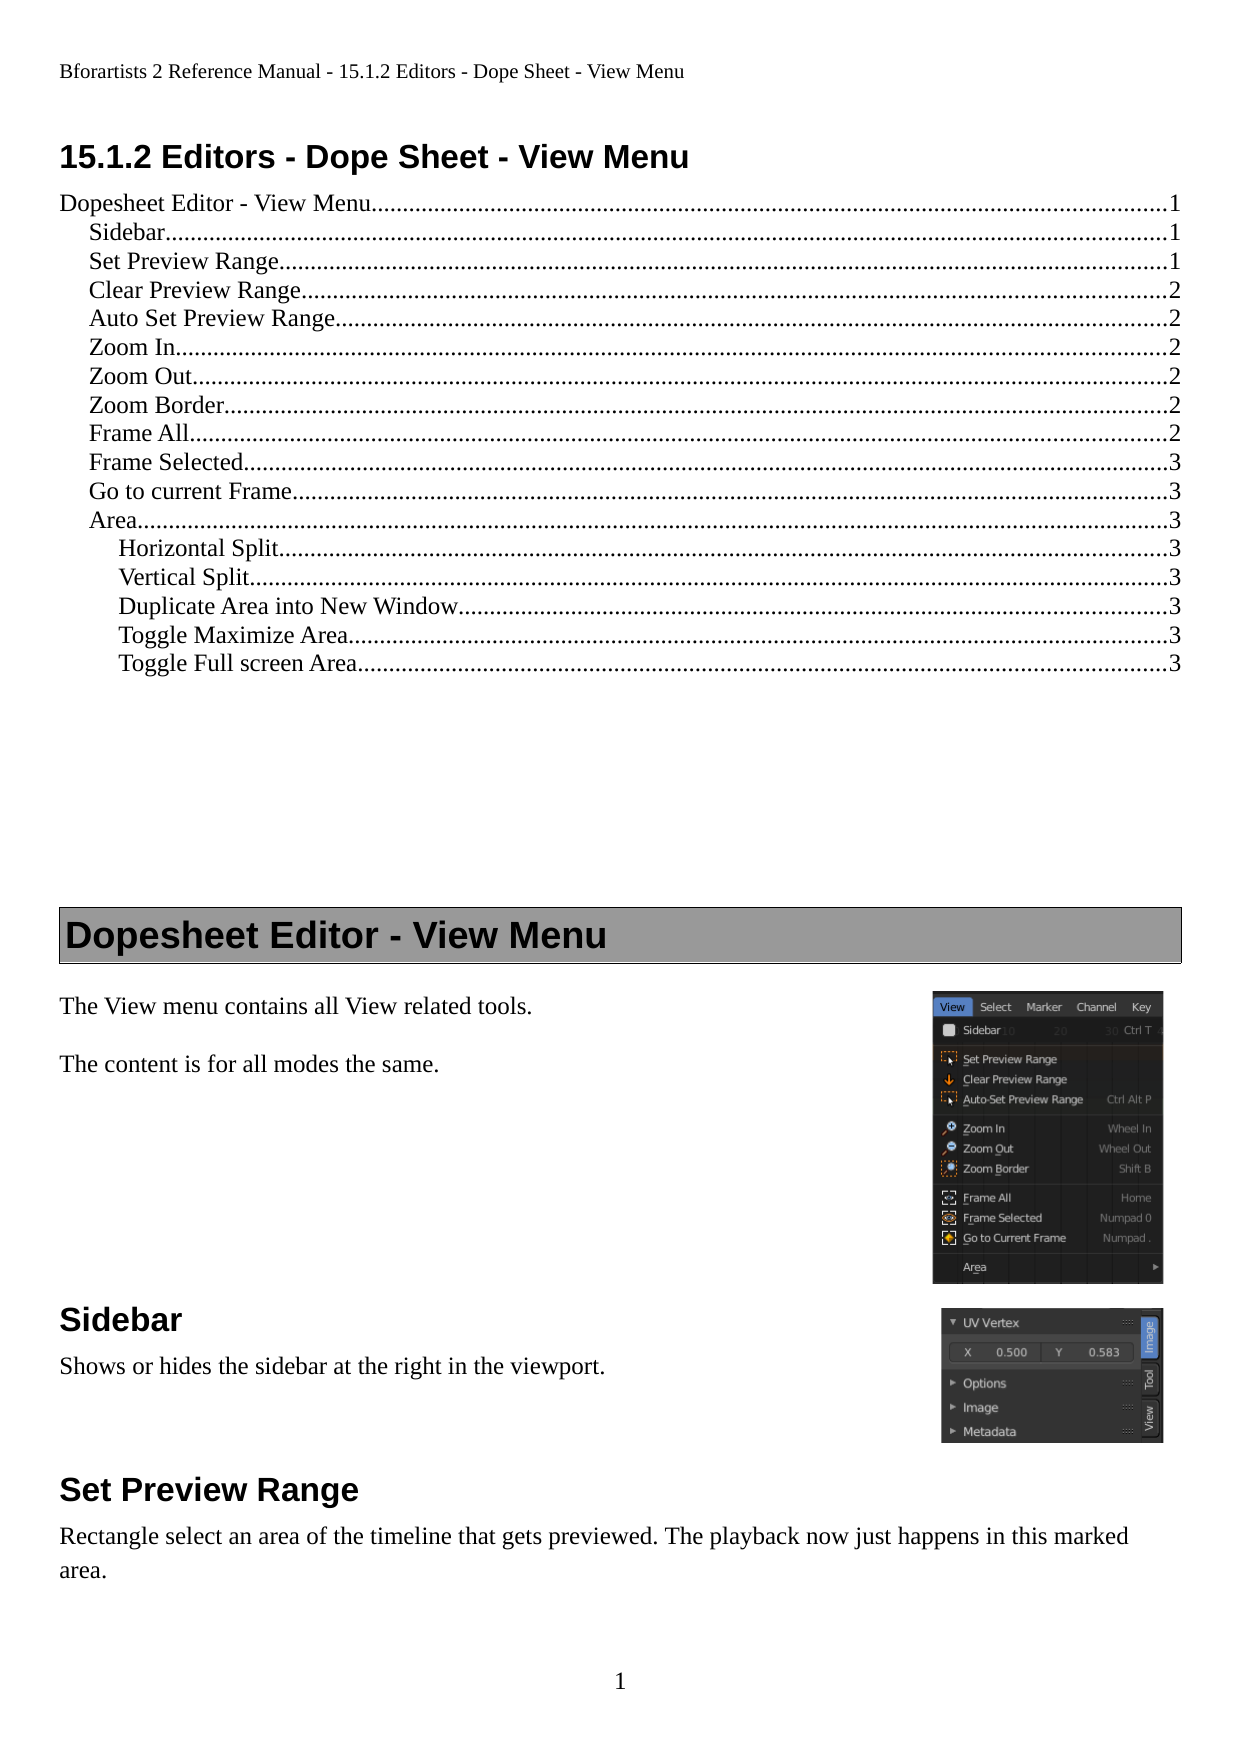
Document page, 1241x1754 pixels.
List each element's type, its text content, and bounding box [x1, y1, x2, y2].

text Set Preview Range 1 [88, 246, 1181, 275]
text Shows or hides the sidebar at the right in the viewport. [59, 1351, 941, 1379]
text Horizontal Split 3 [118, 533, 1181, 562]
table_header Dopesheet Editor - View Menu [60, 908, 1181, 962]
subtitle Sidebar [59, 1300, 1181, 1338]
text Go to current Frame 3 [88, 476, 1181, 505]
text The View menu contains all View related tools. [59, 991, 932, 1020]
text Dopesheet Editor - View Menu 1 [59, 188, 1181, 217]
text Clear Preview Range 2 [88, 275, 1181, 303]
text Toggle Maximize Area 3 [118, 620, 1181, 648]
picture [932, 991, 1164, 1284]
text Area 3 [88, 505, 1181, 533]
text Frame All 2 [88, 418, 1181, 447]
text Zoom Border 2 [88, 390, 1181, 418]
picture [941, 1308, 1164, 1443]
text Zoom Out 2 [88, 361, 1181, 390]
subtitle 15.1.2 Editors - Dope Sheet - View Menu [59, 138, 1181, 176]
text Frame Selected 3 [88, 447, 1181, 476]
text Vertical Split 3 [118, 562, 1181, 591]
text Sidebar 1 [88, 217, 1181, 246]
text Auto Set Preview Range 2 [88, 303, 1181, 332]
text Zoom In 2 [88, 332, 1181, 361]
text The content is for all modes the same. [59, 1049, 932, 1078]
text Rectangle select an area of the timeline that gets previewed. The playback now just happens in this marked area. [59, 1521, 1181, 1584]
text Toggle Full screen Area 3 [118, 648, 1181, 677]
subtitle Set Preview Range [59, 1470, 1181, 1508]
text Duplicate Area into New Window 3 [118, 591, 1181, 620]
